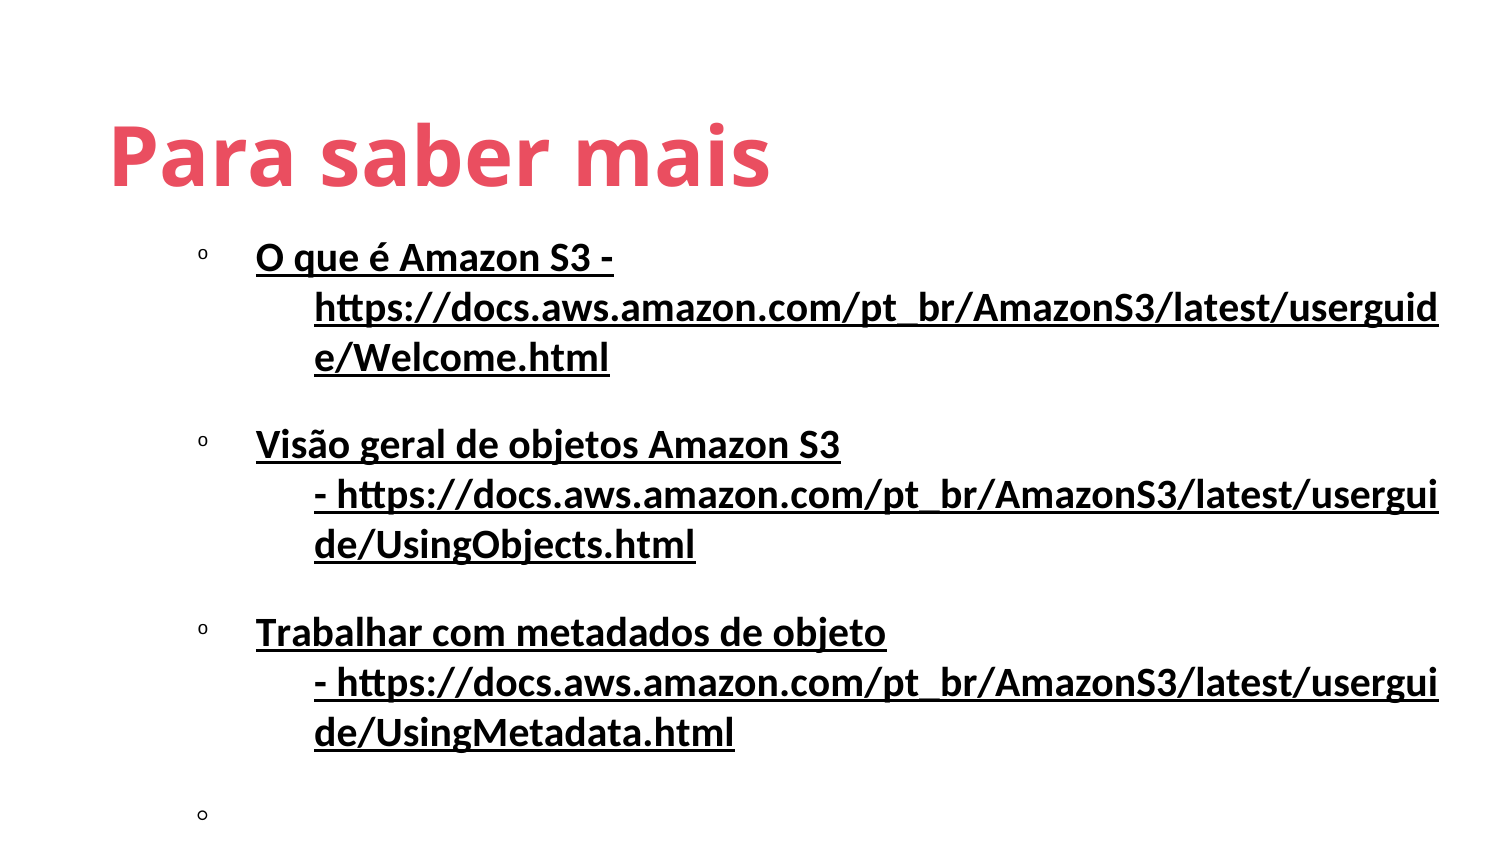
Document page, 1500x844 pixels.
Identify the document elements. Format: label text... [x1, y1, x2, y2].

text_box O que é Amazon S3 - https://docs.aws.amazon.com/pt_br/AmazonS3/latest/userguide/Welcome.html Visão geral de objetos Amazon S3 - https://docs.aws.amazon.com/pt_br/AmazonS3/latest/userguide/UsingObjects.html Trabalhar com metadados de objeto - https://docs.aws.amazon.com/pt_br/AmazonS3/latest/userguide/UsingMetadata.html [0, 214, 1455, 784]
text_box Para saber mais [92, 73, 1408, 213]
